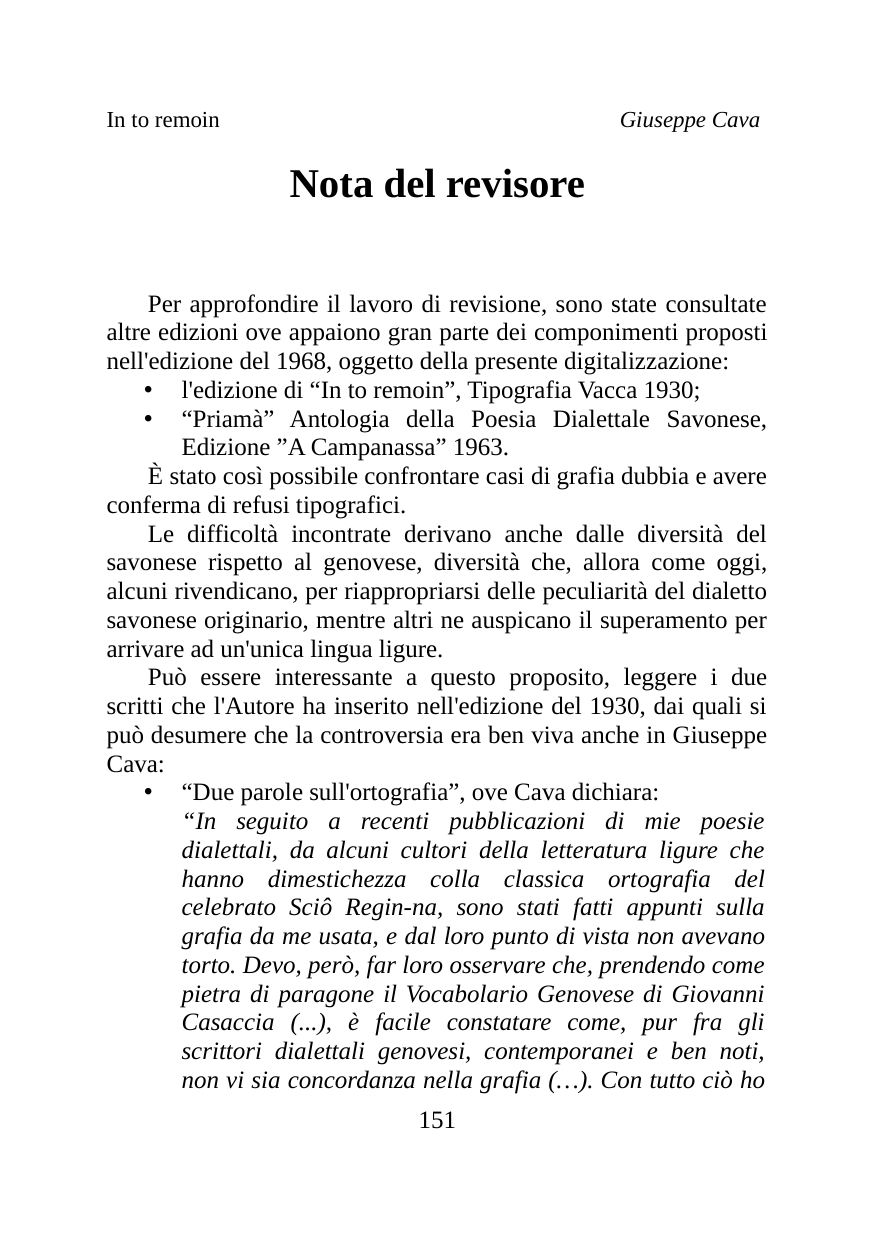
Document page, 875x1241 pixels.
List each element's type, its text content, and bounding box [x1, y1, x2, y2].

list “Priamà” Antologia della Poesia Dialettale Savonese, Edizione ”A Campanassa” 1963. [144, 404, 768, 461]
list “In seguito a recenti pubblicazioni di mie poesie dialettali, da alcuni cultori della letteratura ligure che hanno dimestichezza colla classica ortografia del celebrato Sciô Regin-na, sono stati fatti appunti sulla grafia da me usata, e dal loro punto di vista non avevano torto. Devo, però, far loro osservare che, prendendo come pietra di paragone il Vocabolario Genovese di Giovanni Casaccia (...), è facile constatare come, pur fra gli scrittori dialettali genovesi, contemporanei e ben noti, non vi sia concordanza nella grafia (…). Con tutto ciò ho [144, 806, 768, 1094]
text Può essere interessante a questo proposito, leggere i due scritti che l'Autore ha inserito nell'edizione del 1930, dai quali si può desumere che la controversia era ben viva anche in Giuseppe Cava: [106, 662, 768, 777]
subtitle Nota del revisore [106, 159, 768, 206]
list l'edizione di “In to remoin”, Tipografia Vacca 1930; [144, 375, 768, 404]
text Per approfondire il lavoro di revisione, sono state consultate altre edizioni ove appaiono gran parte dei componimenti proposti nell'edizione del 1968, oggetto della presente digitalizzazione: [106, 289, 768, 375]
list “Due parole sull'ortografia”, ove Cava dichiara: [144, 777, 768, 806]
text È stato così possibile confrontare casi di grafia dubbia e avere conferma di refusi tipografici. [106, 461, 768, 519]
text Le difficoltà incontrate derivano anche dalle diversità del savonese rispetto al genovese, diversità che, allora come oggi, alcuni rivendicano, per riappropriarsi delle peculiarità del dialetto savonese originario, mentre altri ne auspicano il superamento per arrivare ad un'unica lingua ligure. [106, 519, 768, 662]
